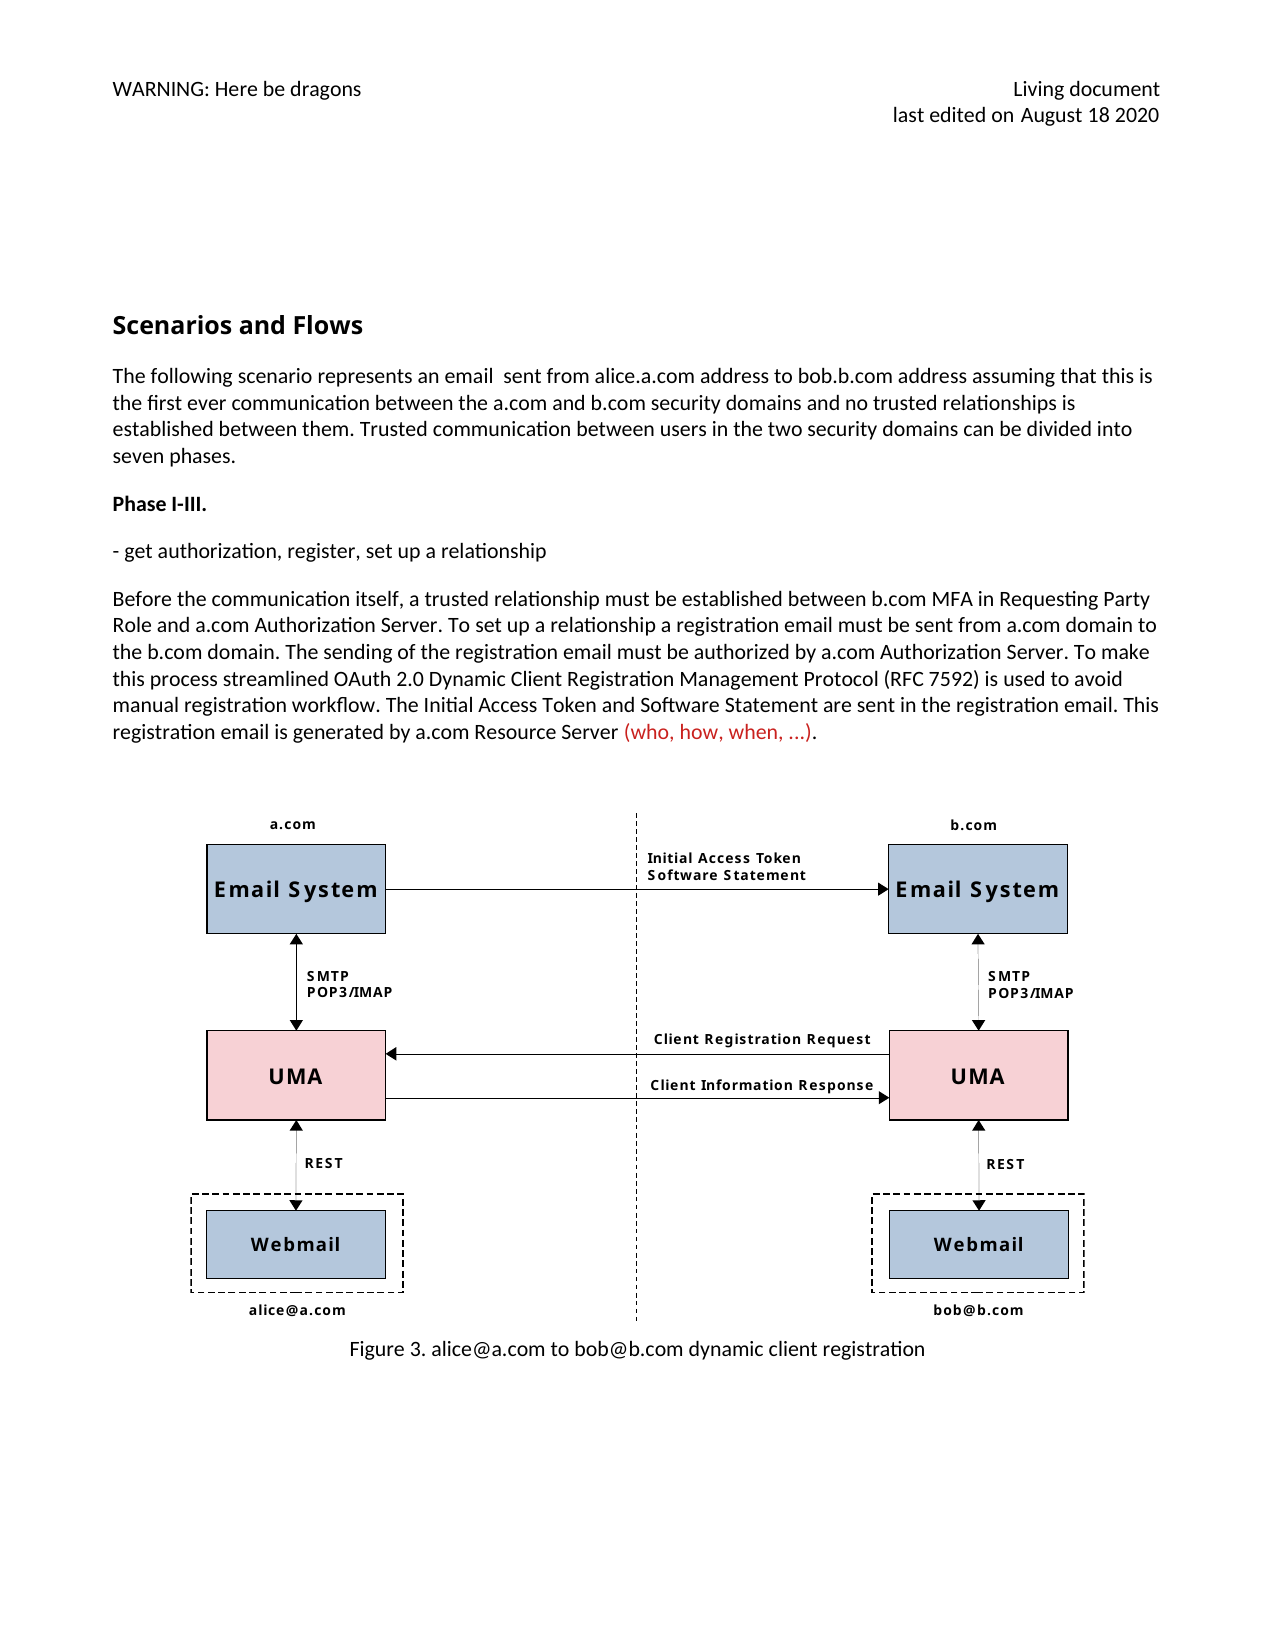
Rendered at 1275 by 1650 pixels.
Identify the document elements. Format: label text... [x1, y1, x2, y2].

text - get authorization, register, set up a relationship [112, 537, 1162, 564]
text The following scenario represents an email sent from alice.a.com address to bob.b.com address assuming that this is the first ever communication between the a.com and b.com security domains and no trusted relationships is established between them. Trusted communication between users in the two security domains can be divided into seven phases. [112, 362, 1162, 469]
text Scenarios and Flows [112, 307, 1162, 341]
text Figure 3. alice@a.com to bob@b.com dynamic client registration [112, 1336, 1162, 1362]
text Phase I-III. [112, 490, 1162, 516]
text Before the communication itself, a trusted relationship must be established between b.com MFA in Requesting Party Role and a.com Authorization Server. To set up a relationship a registration email must be sent from a.com domain to the b.com domain. The sending of the registration email must be authorized by a.com Authorization Server. To make this process streamlined OAuth 2.0 Dynamic Client Registration Management Protocol (RFC 7592) is used to avoid manual registration workflow. The Initial Access Token and Software Statement are sent in the registration email. This registration email is generated by a.com Resource Server (who, how, when, ...). [112, 585, 1162, 745]
